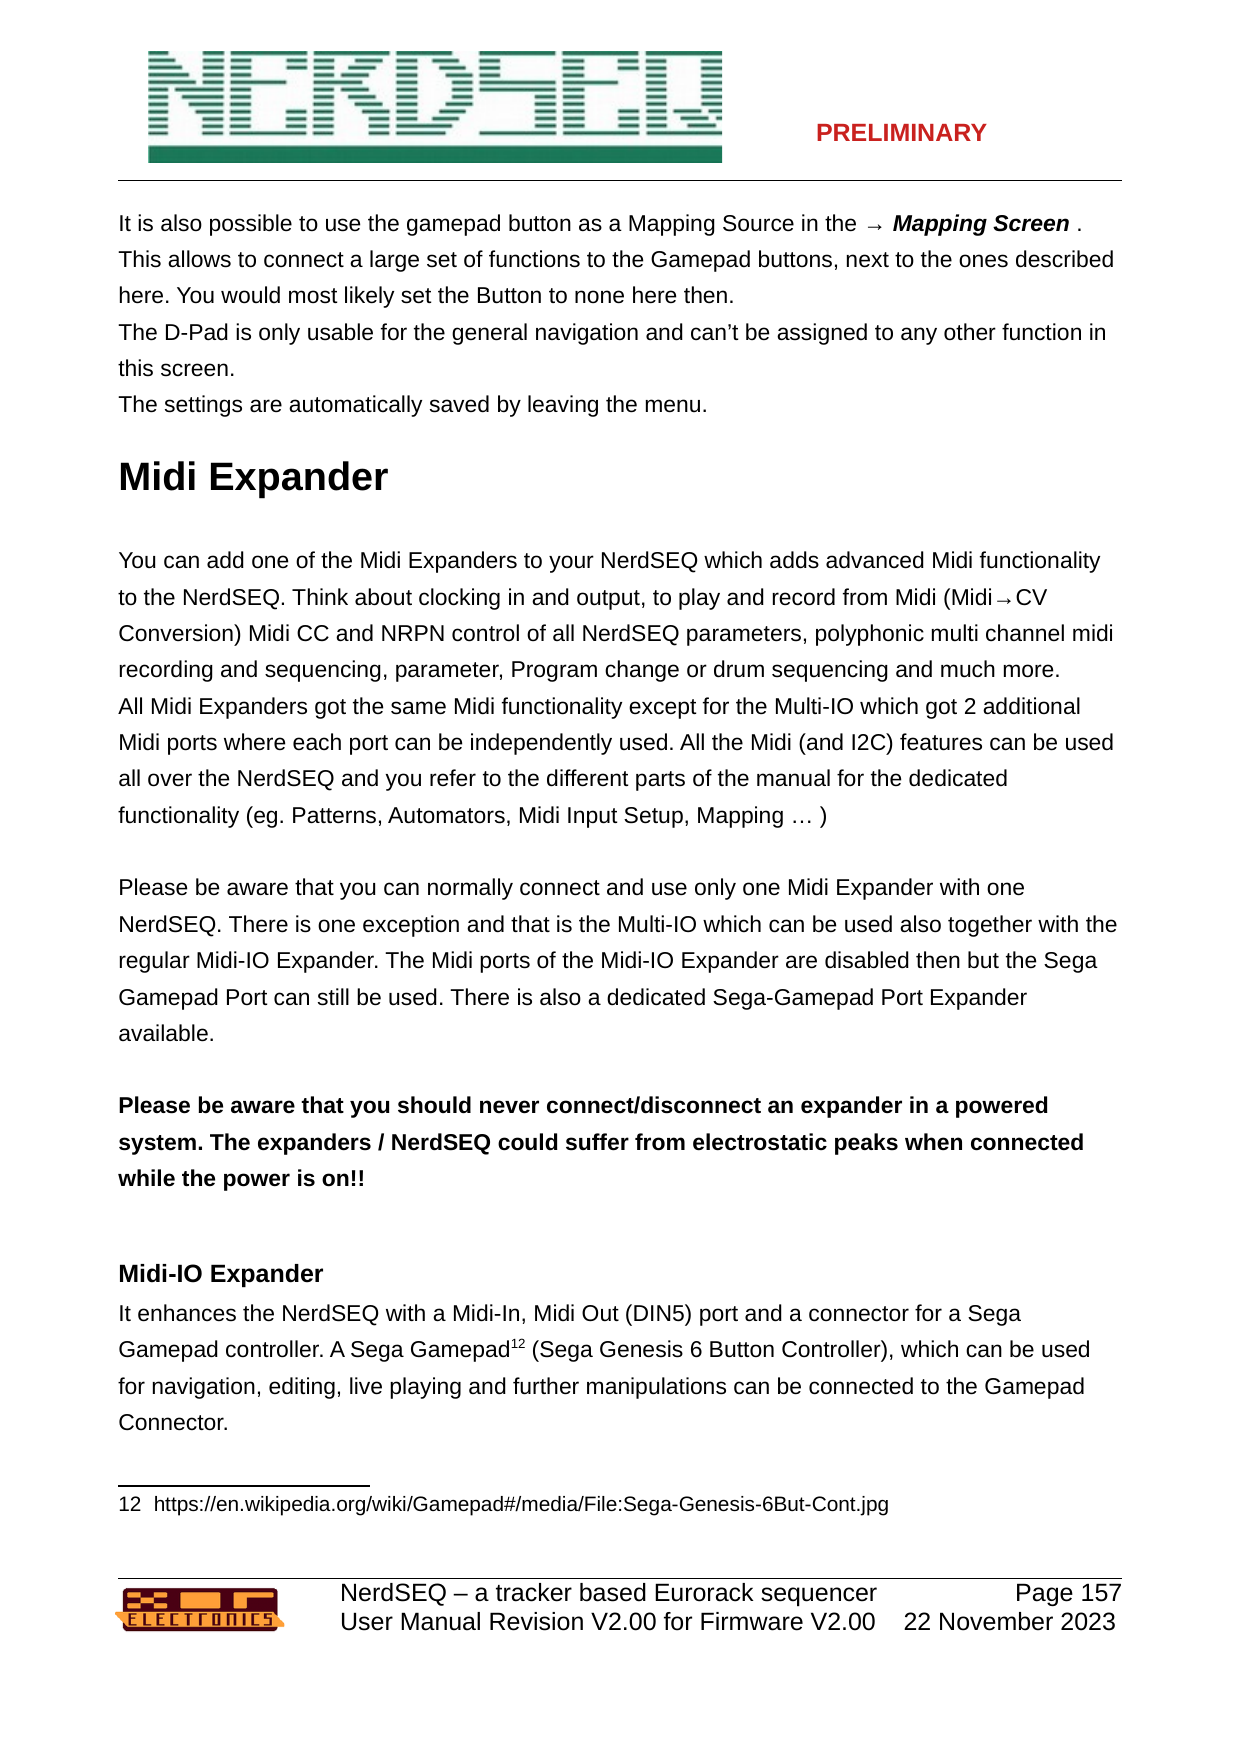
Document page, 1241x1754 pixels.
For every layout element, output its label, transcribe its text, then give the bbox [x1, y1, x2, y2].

text https://en.wikipedia.org/wiki/Gamepad#/media/File:Sega-Genesis-6But-Cont.jpg [118, 1492, 1122, 1516]
text The settings are automatically saved by leaving the menu. [118, 391, 1122, 418]
text You can add one of the Midi Expanders to your NerdSEQ which adds advanced Midi functionality to the NerdSEQ. Think about clocking in and output, to play and record from Midi (Midi→CV Conversion) Midi CC and NRPN control of all NerdSEQ parameters, polyphonic multi channel midi recording and sequencing, parameter, Program change or drum sequencing and much more. [118, 547, 1122, 683]
picture [115, 1584, 285, 1634]
text It enhances the NerdSEQ with a Midi-In, Midi Out (DIN5) port and a connector for a Sega Gamepad controller. A Sega Gamepad (Sega Genesis 6 Button Controller), which can be used for navigation, editing, live playing and further manipulations can be connected to the Gamepad Connector. [118, 1300, 1122, 1435]
text All Midi Expanders got the same Midi functionality except for the Multi-IO which got 2 additional Midi ports where each port can be independently used. All the Midi (and I2C) features can be used all over the NerdSEQ and you refer to the different parts of the manual for the dedicated functionality (eg. Patterns, Automators, Midi Input Setup, Mapping … ) [118, 693, 1122, 828]
text Please be aware that you can normally connect and use only one Midi Expander with one NerdSEQ. There is one exception and that is the Multi-IO which can be used also together with the regular Midi-IO Expander. The Midi ports of the Midi-IO Expander are disabled then but the Sega Gamepad Port can still be used. There is also a dedicated Sega-Gamepad Port Expander available. [118, 874, 1122, 1046]
text Please be aware that you should never connect/disconnect an expander in a powered system. The expanders / NerdSEQ could suffer from electrostatic peaks when connected while the power is on!! [118, 1092, 1122, 1192]
subtitle Midi Expander [118, 453, 1122, 498]
text It is also possible to use the gamepad button as a Mapping Source in the → Mapping Screen . This allows to connect a large set of functions to the Gamepad buttons, next to the ones described here. You would most likely set the Button to none here then. [118, 209, 1122, 309]
picture [148, 51, 723, 163]
subtitle Midi-IO Expander [118, 1259, 1122, 1287]
text The D-Pad is only usable for the general navigation and can’t be assigned to any other function in this screen. [118, 319, 1122, 381]
